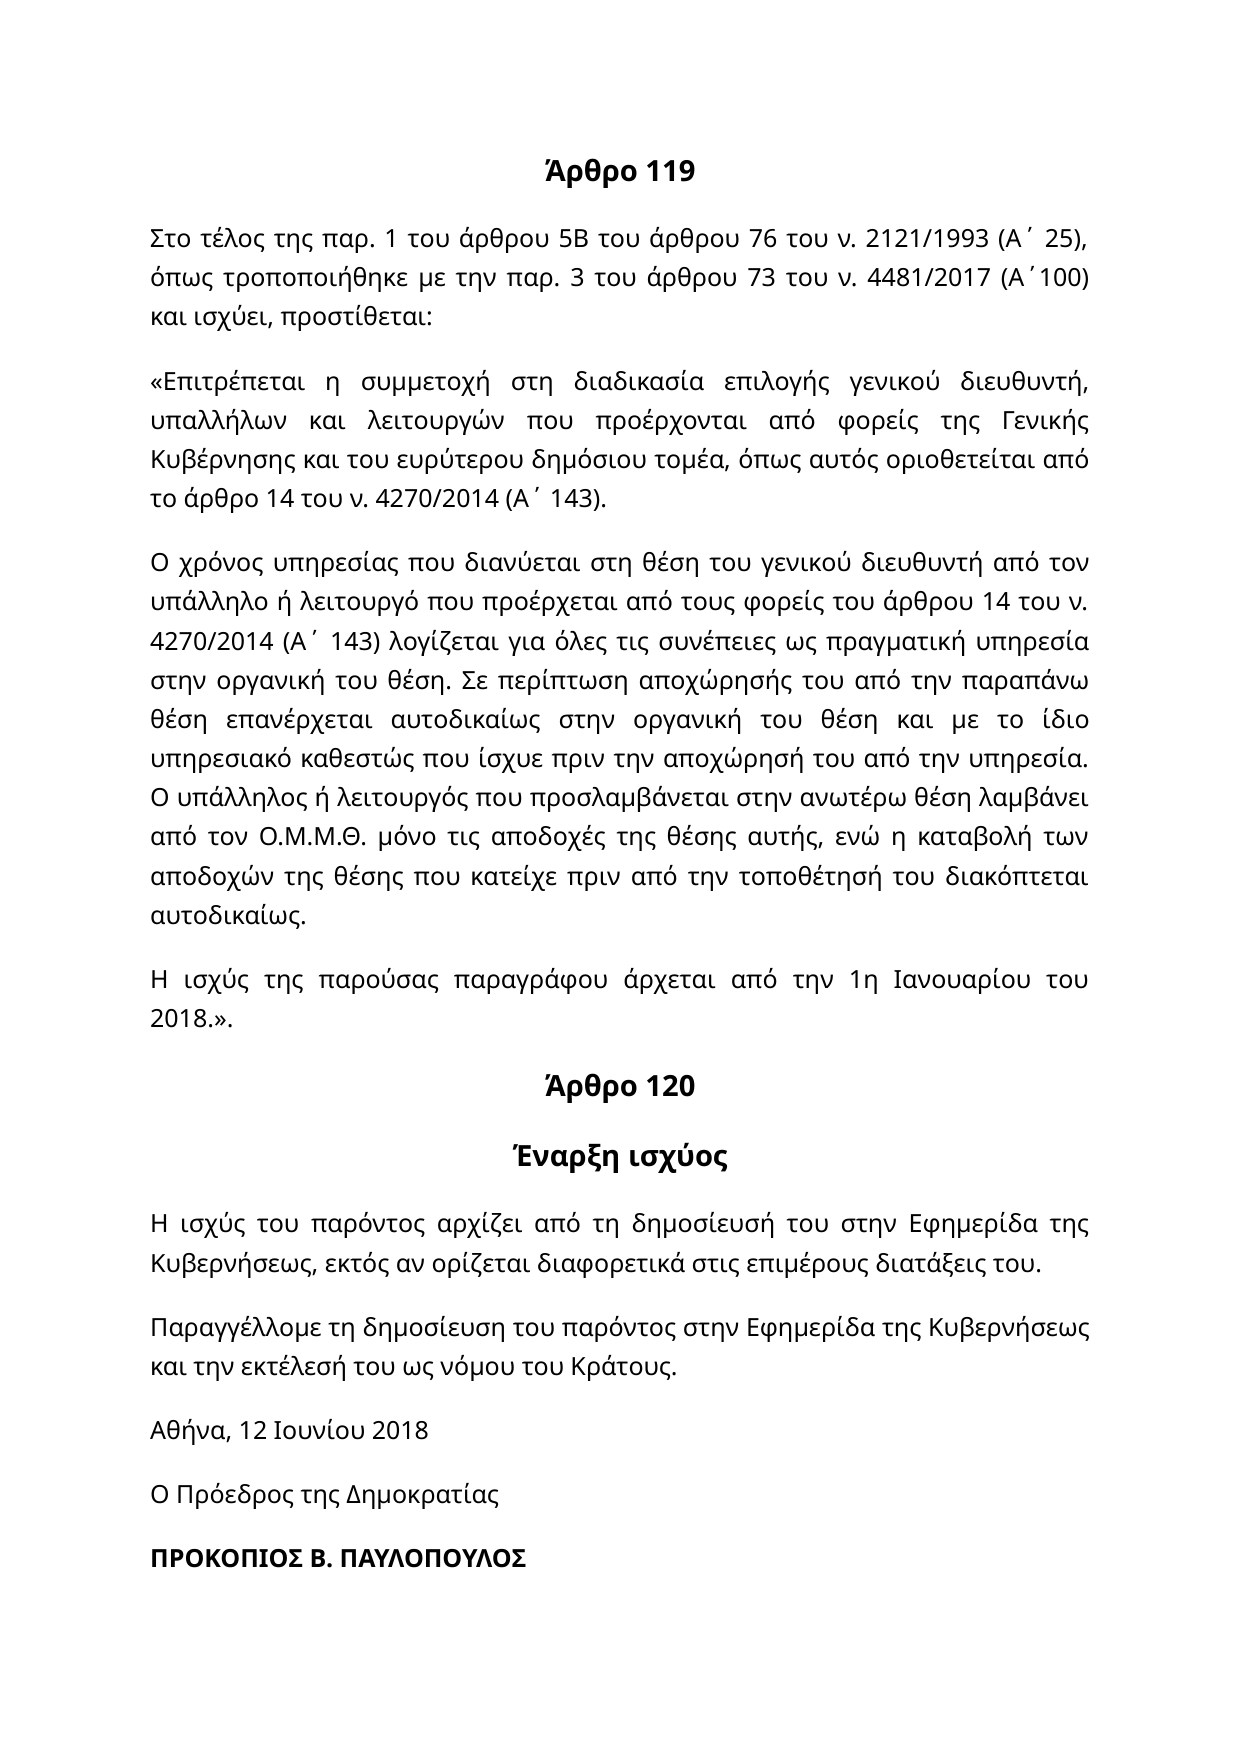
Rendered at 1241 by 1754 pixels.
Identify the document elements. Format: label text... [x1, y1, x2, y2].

text Παραγγέλλομε τη δημοσίευση του παρόντος στην Εφημερίδα της Κυβερνήσεως και την εκτέλεσή του ως νόμου του Κράτους. [150, 1309, 1090, 1383]
text Αθήνα, 12 Ιουνίου 2018 [150, 1413, 1090, 1447]
subtitle Άρθρο 119 [150, 150, 1090, 190]
text Στο τέλος της παρ. 1 του άρθρου 5Β του άρθρου 76 του ν. 2121/1993 (Α΄ 25), όπως τροποποιήθηκε με την παρ. 3 του άρθρου 73 του ν. 4481/2017 (Α΄100) και ισχύει, προστίθεται: [150, 221, 1090, 333]
subtitle Άρθρο 120 [150, 1065, 1090, 1104]
text Ο χρόνος υπηρεσίας που διανύεται στη θέση του γενικού διευθυντή από τον υπάλληλο ή λειτουργό που προέρχεται από τους φορείς του άρθρου 14 του ν. 4270/2014 (Α΄ 143) λογίζεται για όλες τις συνέπειες ως πραγματική υπηρεσία στην οργανική του θέση. Σε περίπτωση αποχώρησής του από την παραπάνω θέση επανέρχεται αυτοδικαίως στην οργανική του θέση και με το ίδιο υπηρεσιακό καθεστώς που ίσχυε πριν την αποχώρησή του από την υπηρεσία. Ο υπάλληλος ή λειτουργός που προσλαμβάνεται στην ανωτέρω θέση λαμβάνει από τον Ο.Μ.Μ.Θ. μόνο τις αποδοχές της θέσης αυτής, ενώ η καταβολή των αποδοχών της θέσης που κατείχε πριν από την τοποθέτησή του διακόπτεται αυτοδικαίως. [150, 545, 1090, 931]
text ΠΡΟΚΟΠΙΟΣ Β. ΠΑΥΛΟΠΟΥΛΟΣ [150, 1541, 1090, 1575]
text Ο Πρόεδρος της Δημοκρατίας [150, 1477, 1090, 1511]
text «Επιτρέπεται η συμμετοχή στη διαδικασία επιλογής γενικού διευθυντή, υπαλλήλων και λειτουργών που προέρχονται από φορείς της Γενικής Κυβέρνησης και του ευρύτερου δημόσιου τομέα, όπως αυτός οριοθετείται από το άρθρο 14 του ν. 4270/2014 (Α΄ 143). [150, 363, 1090, 515]
text Η ισχύς του παρόντος αρχίζει από τη δημοσίευσή του στην Εφημερίδα της Κυβερνήσεως, εκτός αν ορίζεται διαφορετικά στις επιμέρους διατάξεις του. [150, 1206, 1090, 1279]
text Η ισχύς της παρούσας παραγράφου άρχεται από την 1η Ιανουαρίου του 2018.». [150, 961, 1090, 1035]
subtitle Έναρξη ισχύος [150, 1135, 1090, 1175]
